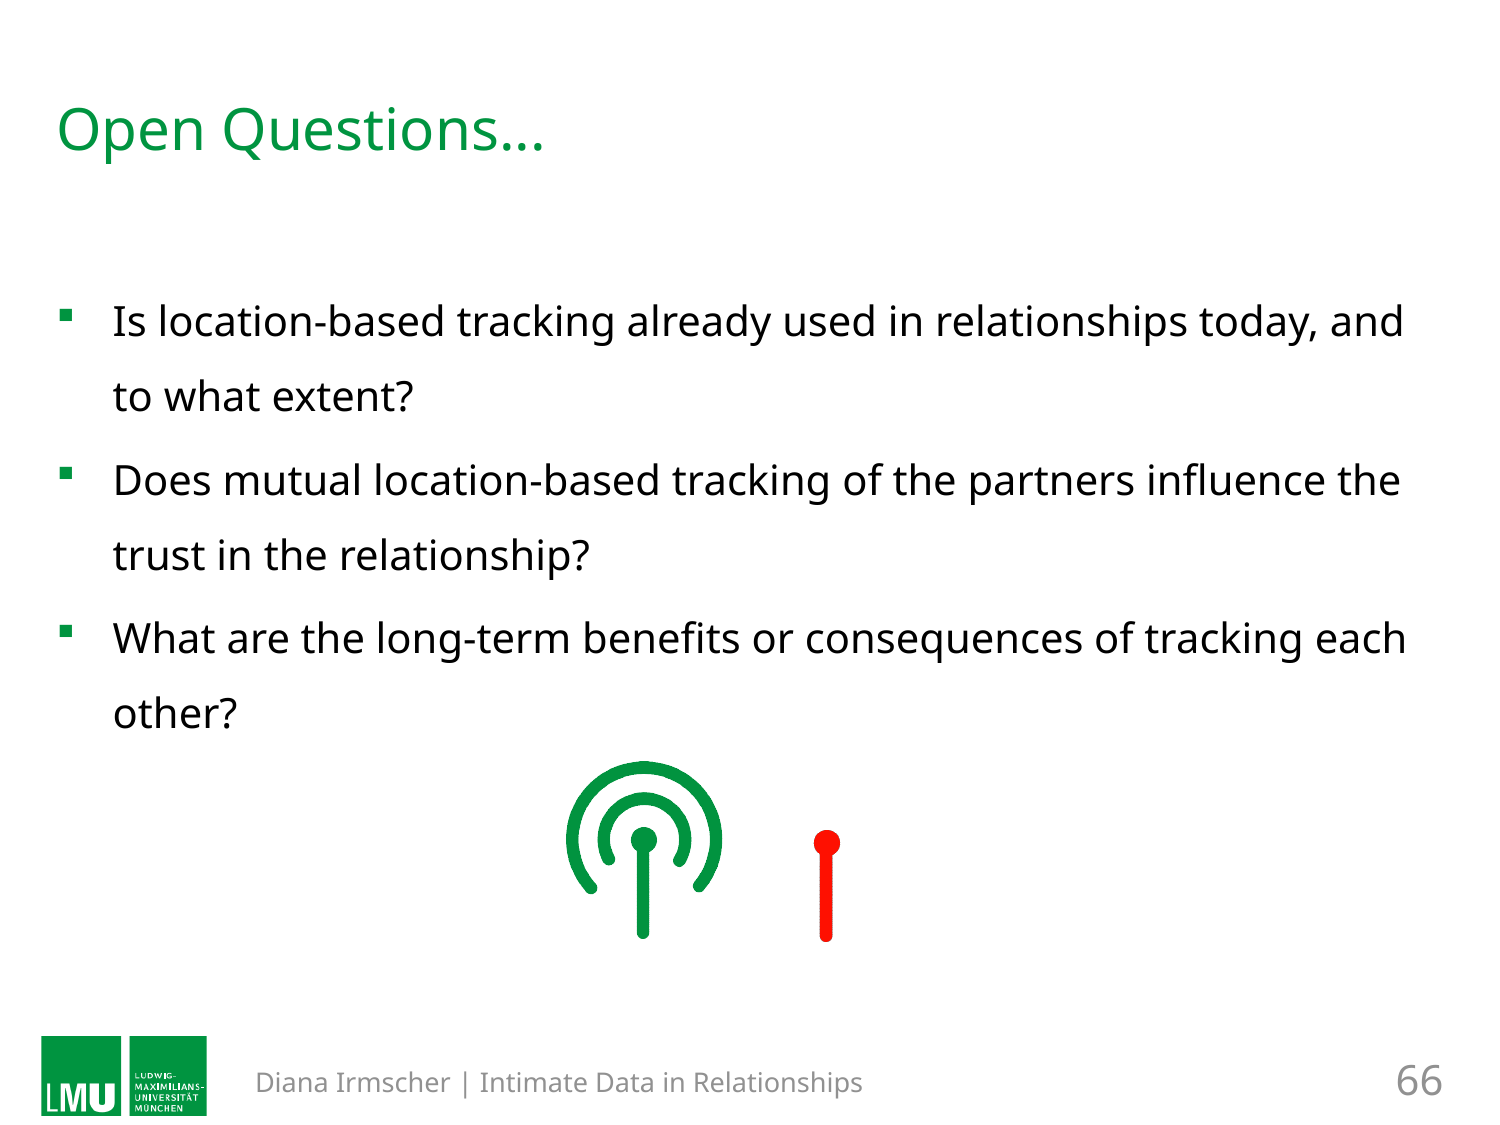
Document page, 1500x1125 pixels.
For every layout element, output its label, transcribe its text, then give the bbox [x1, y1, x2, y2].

footer Diana Irmscher | Intimate Data in Relationships [240, 1046, 963, 1117]
slide_number [1014, 1046, 1459, 1117]
title Open Questions... [41, 37, 1459, 217]
picture [738, 797, 916, 975]
picture [555, 761, 733, 939]
list Is location-based tracking already used in relationships today, and to what extent? Does mutual location-based tracking of the partners influence the trust in the relationship? What are the long-term benefits or consequences of tracking each other? [41, 262, 1459, 1007]
